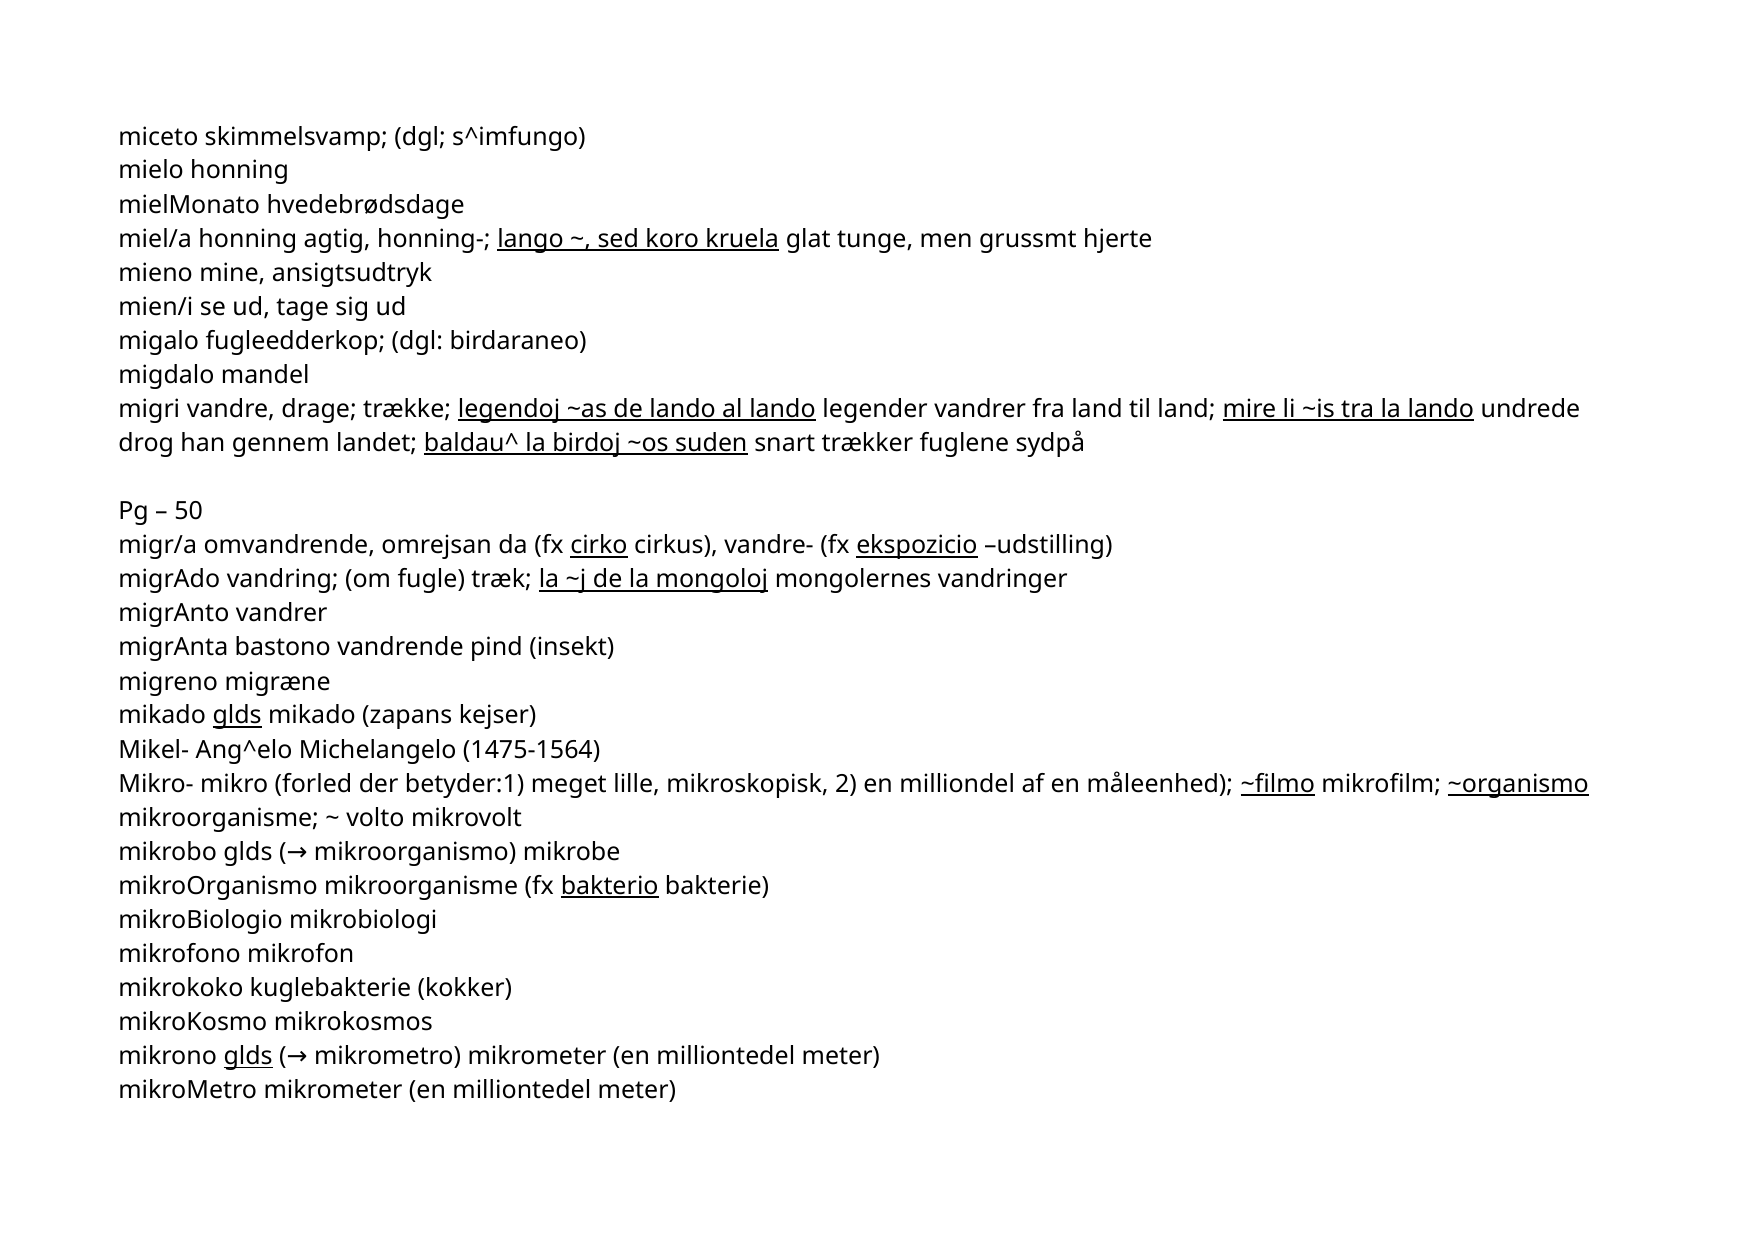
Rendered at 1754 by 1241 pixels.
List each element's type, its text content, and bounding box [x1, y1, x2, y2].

text mielMonato hvedebrødsdage [118, 186, 1636, 220]
text mieno mine, ansigtsudtryk [118, 254, 1636, 288]
text mikado glds mikado (zapans kejser) [118, 697, 1636, 731]
text migalo fugleedderkop; (dgl: birdaraneo) [118, 322, 1636, 357]
text mikroMetro mikrometer (en milliontedel meter) [118, 1072, 1636, 1106]
text Pg – 50 [118, 493, 1636, 527]
text mielo honning [118, 152, 1636, 186]
text miceto skimmelsvamp; (dgl; s^imfungo) [118, 118, 1636, 152]
text migr/a omvandrende, omrejsan da (fx cirko cirkus), vandre- (fx ekspozicio –udstilling) [118, 527, 1636, 561]
text migrAnta bastono vandrende pind (insekt) [118, 629, 1636, 663]
text mikrofono mikrofon [118, 936, 1636, 970]
text miel/a honning agtig, honning-; lango ~, sed koro kruela glat tunge, men grussmt hjerte [118, 220, 1636, 254]
text Mikro- mikro (forled der betyder:1) meget lille, mikroskopisk, 2) en milliondel af en måleenhed); ~filmo mikrofilm; ~organismo mikroorganisme; ~ volto mikrovolt [118, 765, 1636, 833]
text mikroBiologio mikrobiologi [118, 902, 1636, 936]
text mikroKosmo mikrokosmos [118, 1004, 1636, 1038]
text mikrono glds (→ mikrometro) mikrometer (en milliontedel meter) [118, 1038, 1636, 1072]
text mikrobo glds (→ mikroorganismo) mikrobe [118, 833, 1636, 867]
text mien/i se ud, tage sig ud [118, 288, 1636, 322]
text migrAdo vandring; (om fugle) træk; la ~j de la mongoloj mongolernes vandringer [118, 561, 1636, 595]
text migri vandre, drage; trække; legendoj ~as de lando al lando legender vandrer fra land til land; mire li ~is tra la lando undrede drog han gennem landet; baldau^ la birdoj ~os suden snart trækker fuglene sydpå [118, 391, 1636, 459]
text mikroOrganismo mikroorganisme (fx bakterio bakterie) [118, 867, 1636, 902]
text mikrokoko kuglebakterie (kokker) [118, 970, 1636, 1004]
text migreno migræne [118, 663, 1636, 697]
text migdalo mandel [118, 357, 1636, 391]
text migrAnto vandrer [118, 595, 1636, 629]
text Mikel- Ang^elo Michelangelo (1475-1564) [118, 731, 1636, 765]
